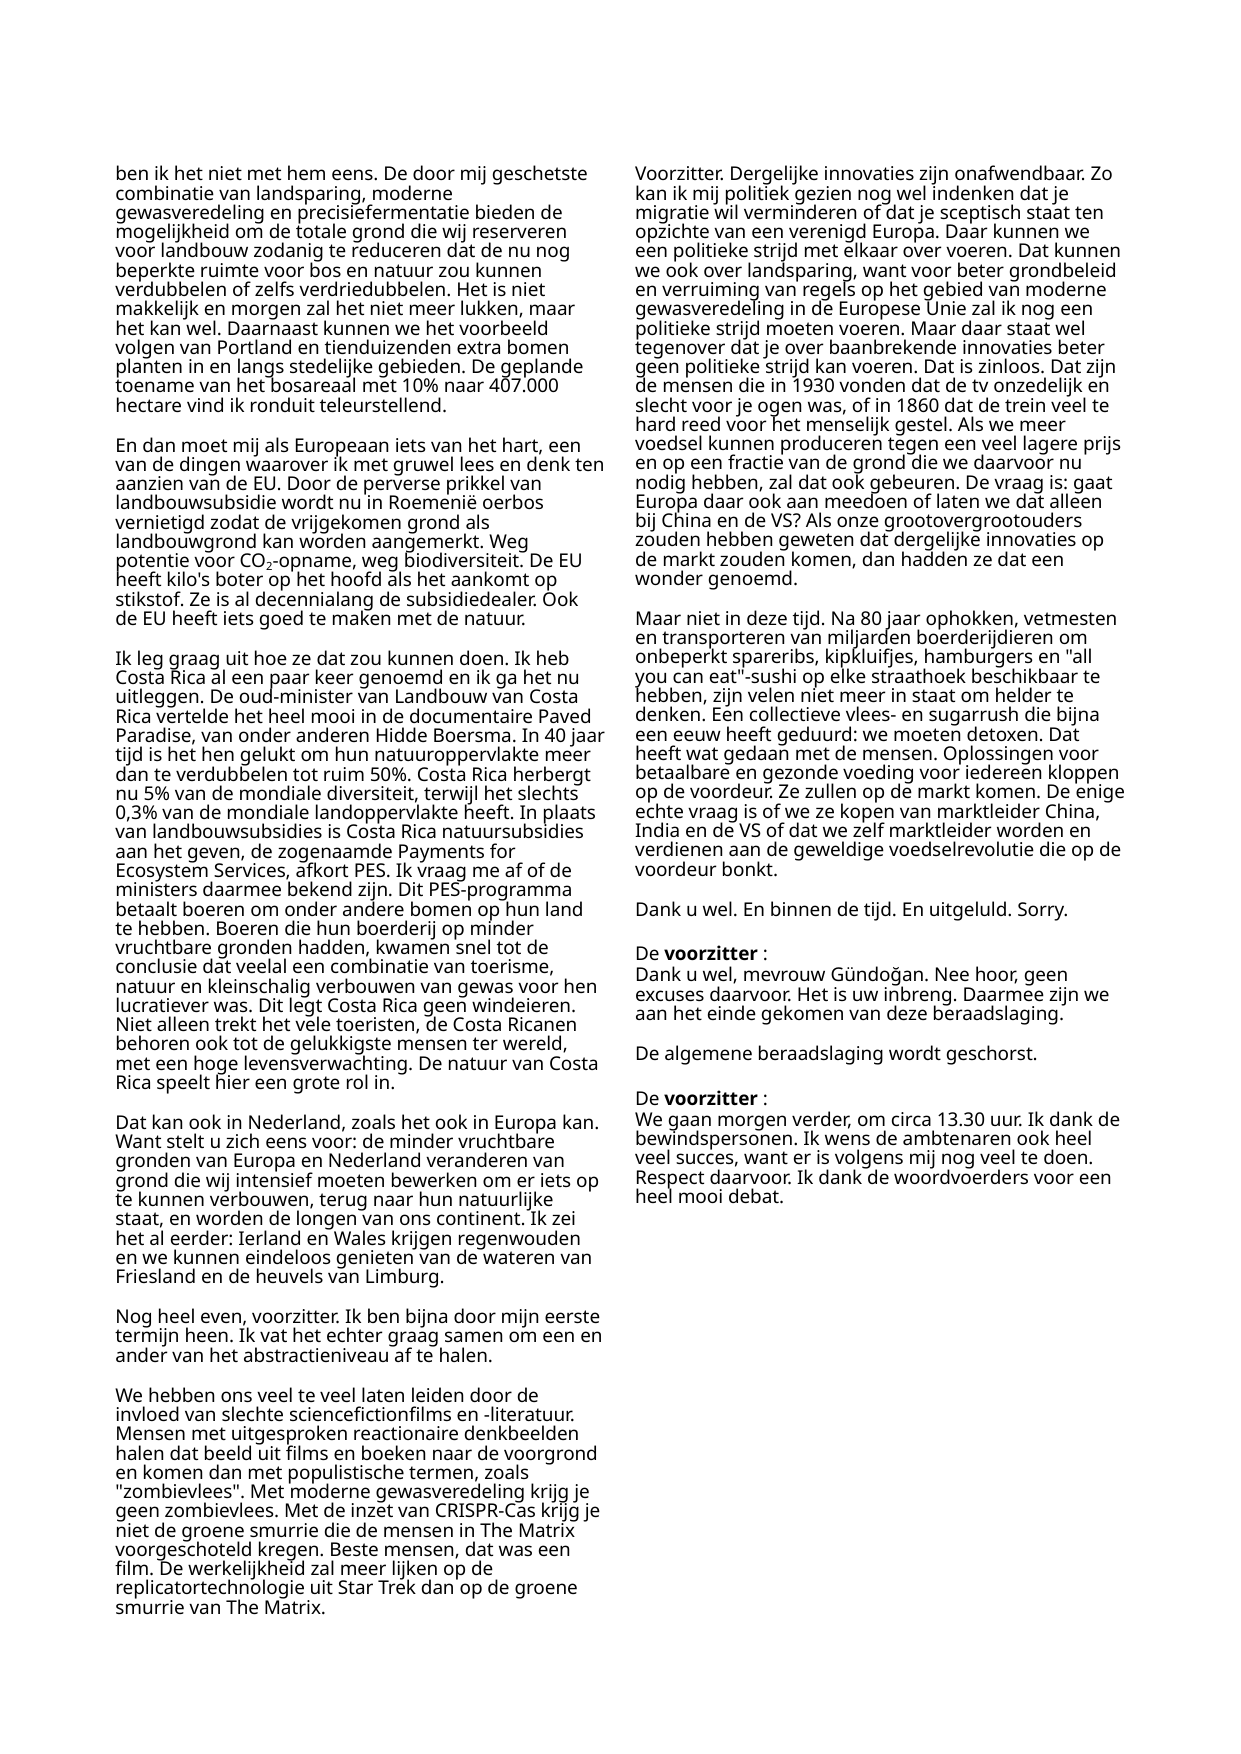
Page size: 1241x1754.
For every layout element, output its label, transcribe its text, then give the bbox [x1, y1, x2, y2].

text ben ik het niet met hem eens. De door mij geschetste combinatie van landsparing, moderne gewasveredeling en precisiefermentatie bieden de mogelijkheid om de totale grond die wij reserveren voor landbouw zodanig te reduceren dat de nu nog beperkte ruimte voor bos en natuur zou kunnen verdubbelen of zelfs verdriedubbelen. Het is niet makkelijk en morgen zal het niet meer lukken, maar het kan wel. Daarnaast kunnen we het voorbeeld volgen van Portland en tienduizenden extra bomen planten in en langs stedelijke gebieden. De geplande toename van het bosareaal met 10% naar 407.000 hectare vind ik ronduit teleurstellend. [115, 165, 605, 416]
text Dat kan ook in Nederland, zoals het ook in Europa kan. Want stelt u zich eens voor: de minder vruchtbare gronden van Europa en Nederland veranderen van grond die wij intensief moeten bewerken om er iets op te kunnen verbouwen, terug naar hun natuurlijke staat, en worden de longen van ons continent. Ik zei het al eerder: Ierland en Wales krijgen regenwouden en we kunnen eindeloos genieten van de wateren van Friesland en de heuvels van Limburg. [115, 1114, 605, 1287]
text Voorzitter. Dergelijke innovaties zijn onafwendbaar. Zo kan ik mij politiek gezien nog wel indenken dat je migratie wil verminderen of dat je sceptisch staat ten opzichte van een verenigd Europa. Daar kunnen we een politieke strijd met elkaar over voeren. Dat kunnen we ook over landsparing, want voor beter grondbeleid en verruiming van regels op het gebied van moderne gewasveredeling in de Europese Unie zal ik nog een politieke strijd moeten voeren. Maar daar staat wel tegenover dat je over baanbrekende innovaties beter geen politieke strijd kan voeren. Dat is zinloos. Dat zijn de mensen die in 1930 vonden dat de tv onzedelijk en slecht voor je ogen was, of in 1860 dat de trein veel te hard reed voor het menselijk gestel. Als we meer voedsel kunnen produceren tegen een veel lagere prijs en op een fractie van de grond die we daarvoor nu nodig hebben, zal dat ook gebeuren. De vraag is: gaat Europa daar ook aan meedoen of laten we dat alleen bij China en de VS? Als onze grootovergrootouders zouden hebben geweten dat dergelijke innovaties op de markt zouden komen, dan hadden ze dat een wonder genoemd. [635, 165, 1125, 589]
text De algemene beraadslaging wordt geschorst. [635, 1045, 1125, 1064]
text We hebben ons veel te veel laten leiden door de invloed van slechte sciencefictionfilms en -literatuur. Mensen met uitgesproken reactionaire denkbeelden halen dat beeld uit films en boeken naar de voorgrond en komen dan met populistische termen, zoals "zombievlees". Met moderne gewasveredeling krijg je geen zombievlees. Met de inzet van CRISPR-Cas krijg je niet de groene smurrie die de mensen in The Matrix voorgeschoteld kregen. Beste mensen, dat was een film. De werkelijkheid zal meer lijken op de replicatortechnologie uit Star Trek dan op de groene smurrie van The Matrix. [115, 1387, 605, 1618]
text Nog heel even, voorzitter. Ik ben bijna door mijn eerste termijn heen. Ik vat het echter graag samen om een en ander van het abstractieniveau af te halen. [115, 1308, 605, 1366]
text De voorzitter : [635, 941, 1125, 966]
text Ik leg graag uit hoe ze dat zou kunnen doen. Ik heb Costa Rica al een paar keer genoemd en ik ga het nu uitleggen. De oud-minister van Landbouw van Costa Rica vertelde het heel mooi in de documentaire Paved Paradise, van onder anderen Hidde Boersma. In 40 jaar tijd is het hen gelukt om hun natuuroppervlakte meer dan te verdubbelen tot ruim 50%. Costa Rica herbergt nu 5% van de mondiale diversiteit, terwijl het slechts 0,3% van de mondiale landoppervlakte heeft. In plaats van landbouwsubsidies is Costa Rica natuursubsidies aan het geven, de zogenaamde Payments for Ecosystem Services, afkort PES. Ik vraag me af of de ministers daarmee bekend zijn. Dit PES-programma betaalt boeren om onder andere bomen op hun land te hebben. Boeren die hun boerderij op minder vruchtbare gronden hadden, kwamen snel tot de conclusie dat veelal een combinatie van toerisme, natuur en kleinschalig verbouwen van gewas voor hen lucratiever was. Dit legt Costa Rica geen windeieren. Niet alleen trekt het vele toeristen, de Costa Ricanen behoren ook tot de gelukkigste mensen ter wereld, met een hoge levensverwachting. De natuur van Costa Rica speelt hier een grote rol in. [115, 650, 605, 1093]
text De voorzitter : [635, 1085, 1125, 1111]
text Maar niet in deze tijd. Na 80 jaar ophokken, vetmesten en transporteren van miljarden boerderijdieren om onbeperkt spareribs, kipkluifjes, hamburgers en "all you can eat"-sushi op elke straathoek beschikbaar te hebben, zijn velen niet meer in staat om helder te denken. Een collectieve vlees- en sugarrush die bijna een eeuw heeft geduurd: we moeten detoxen. Dat heeft wat gedaan met de mensen. Oplossingen voor betaalbare en gezonde voeding voor iedereen kloppen op de voordeur. Ze zullen op de markt komen. De enige echte vraag is of we ze kopen van marktleider China, India en de VS of dat we zelf marktleider worden en verdienen aan de geweldige voedselrevolutie die op de voordeur bonkt. [635, 610, 1125, 880]
text En dan moet mij als Europeaan iets van het hart, een van de dingen waarover ik met gruwel lees en denk ten aanzien van de EU. Door de perverse prikkel van landbouwsubsidie wordt nu in Roemenië oerbos vernietigd zodat de vrijgekomen grond als landbouwgrond kan worden aangemerkt. Weg potentie voor CO2-opname, weg biodiversiteit. De EU heeft kilo's boter op het hoofd als het aankomt op stikstof. Ze is al decennialang de subsidiedealer. Ook de EU heeft iets goed te maken met de natuur. [115, 437, 605, 629]
text Dank u wel. En binnen de tijd. En uitgeluld. Sorry. [635, 901, 1125, 920]
text We gaan morgen verder, om circa 13.30 uur. Ik dank de bewindspersonen. Ik wens de ambtenaren ook heel veel succes, want er is volgens mij nog veel te doen. Respect daarvoor. Ik dank de woordvoerders voor een heel mooi debat. [635, 1111, 1125, 1207]
text Dank u wel, mevrouw Gündoğan. Nee hoor, geen excuses daarvoor. Het is uw inbreng. Daarmee zijn we aan het einde gekomen van deze beraadslaging. [635, 966, 1125, 1024]
